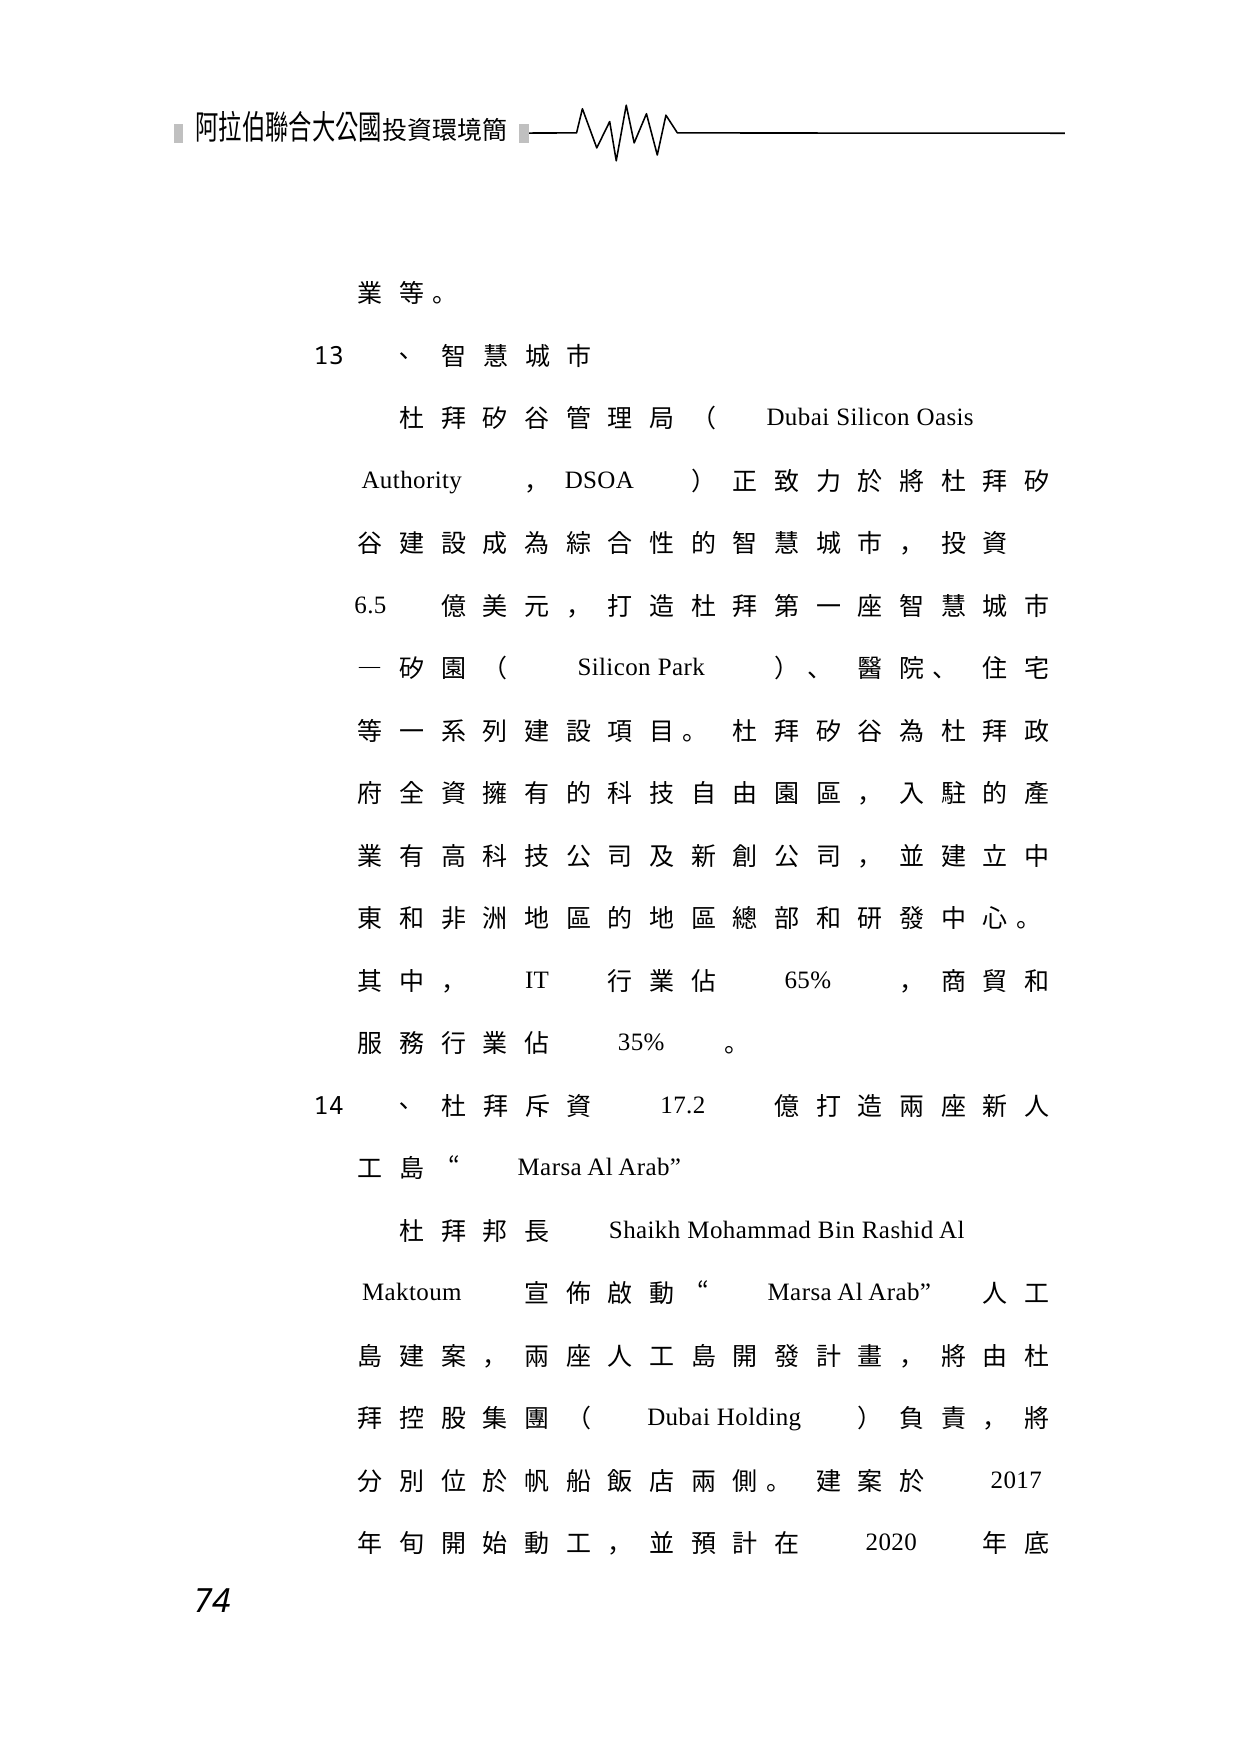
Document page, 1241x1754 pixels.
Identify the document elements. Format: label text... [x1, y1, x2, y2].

text 13、智慧城市 [281, 313, 1058, 375]
text 14、杜拜斥資17.2億打造兩座新人工島“Marsa Al Arab” [281, 1063, 1058, 1188]
text 杜拜邦長Shaikh Mohammad Bin Rashid Al Maktoum宣佈啟動“Marsa Al Arab”人工島建案，兩座人工島開發計畫，將由杜拜控股集團（Dubai Holding）負責，將分別位於帆船飯店兩側。建案於2017年旬開始動工，並預計在2020年底 [330, 1188, 1058, 1563]
text 業等。 [330, 250, 1058, 313]
text 杜拜矽谷管理局（Dubai Silicon Oasis Authority，DSOA）正致力於將杜拜矽谷建設成為綜合性的智慧城市，投資6.5億美元，打造杜拜第一座智慧城市—矽園（Silicon Park）、醫院、住宅等一系列建設項目。杜拜矽谷為杜拜政府全資擁有的科技自由園區，入駐的產業有高科技公司及新創公司，並建立中東和非洲地區的地區總部和研發中心。其中，IT行業佔65%，商貿和服務行業佔35%。 [330, 375, 1058, 1063]
